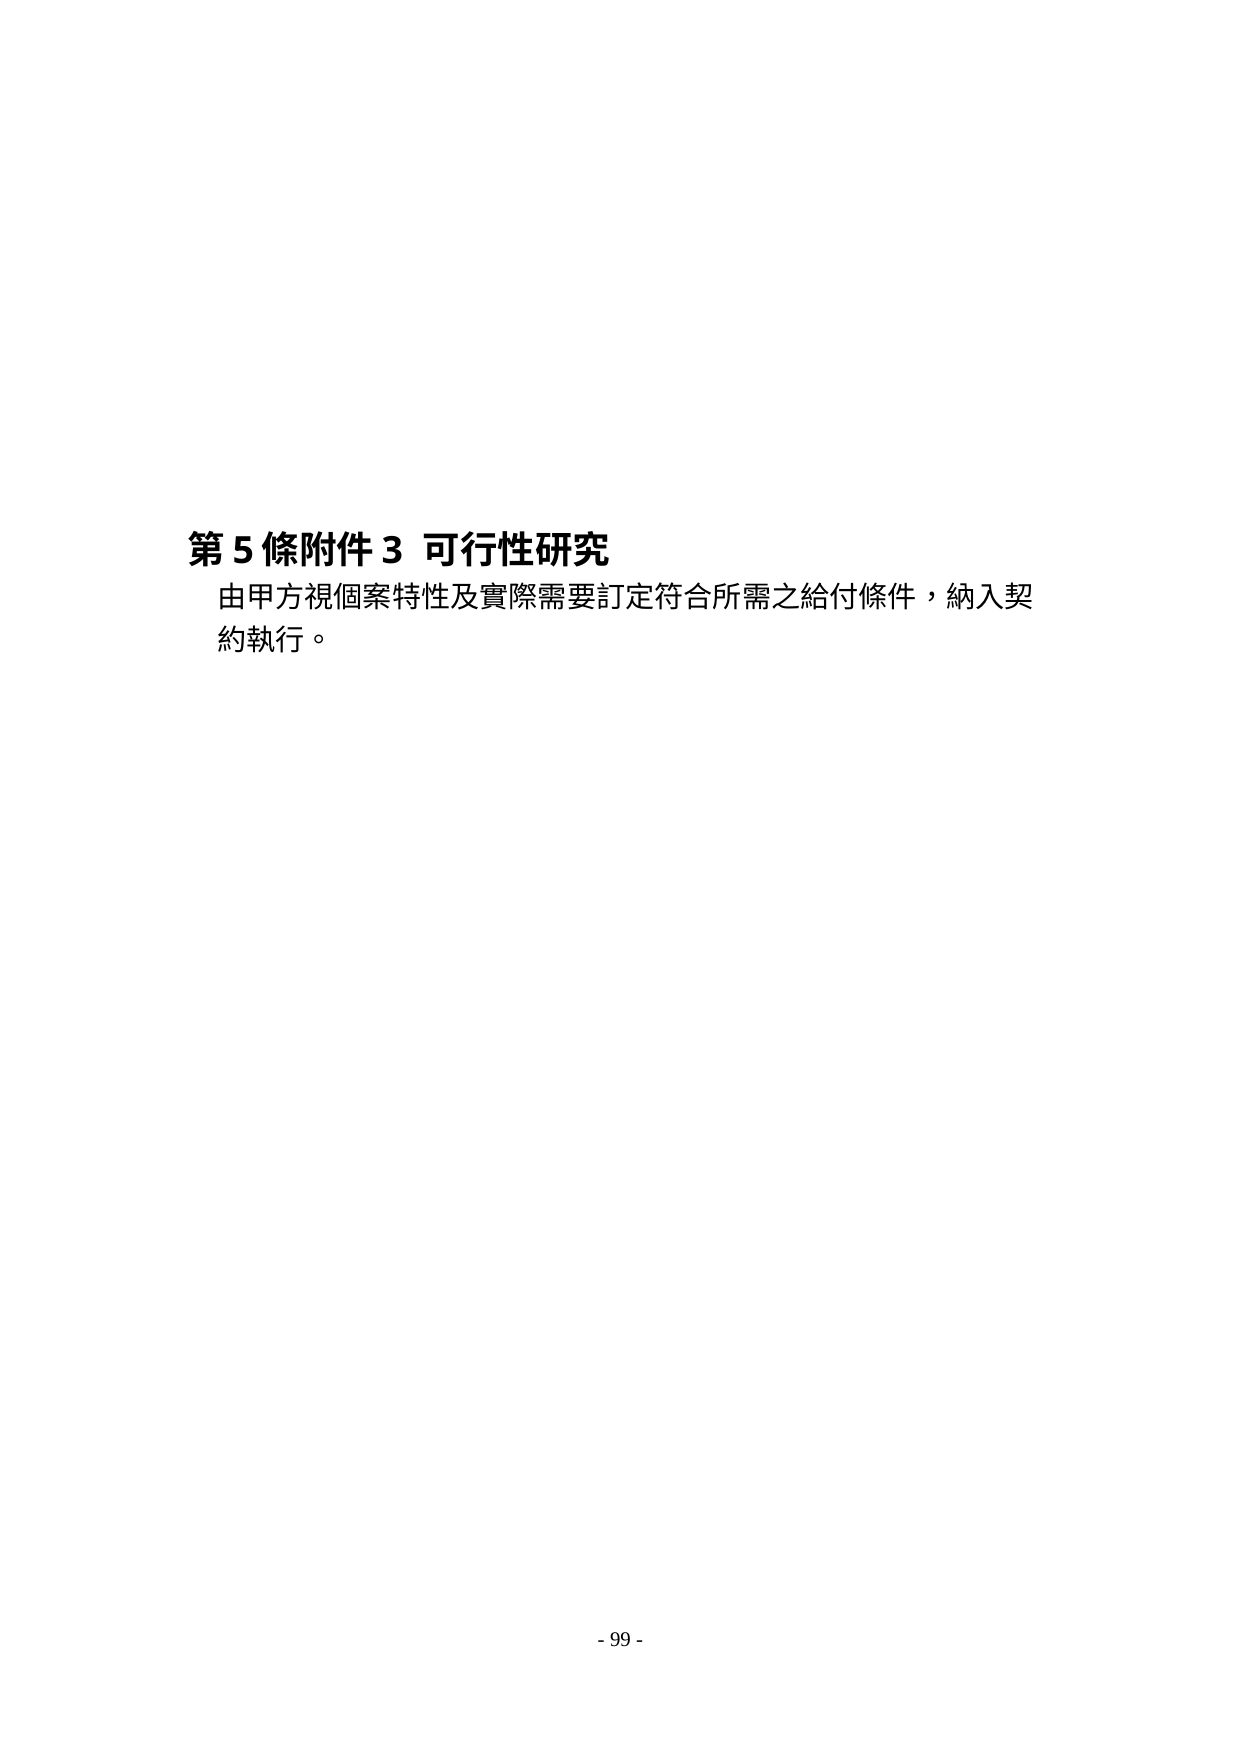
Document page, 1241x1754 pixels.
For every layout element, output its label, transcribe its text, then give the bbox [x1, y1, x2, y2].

text 由甲方視個案特性及實際需要訂定符合所需之給付條件，納入契約執行。 [217, 574, 1053, 658]
text 第5條附件3 可行性研究 [187, 522, 1053, 574]
